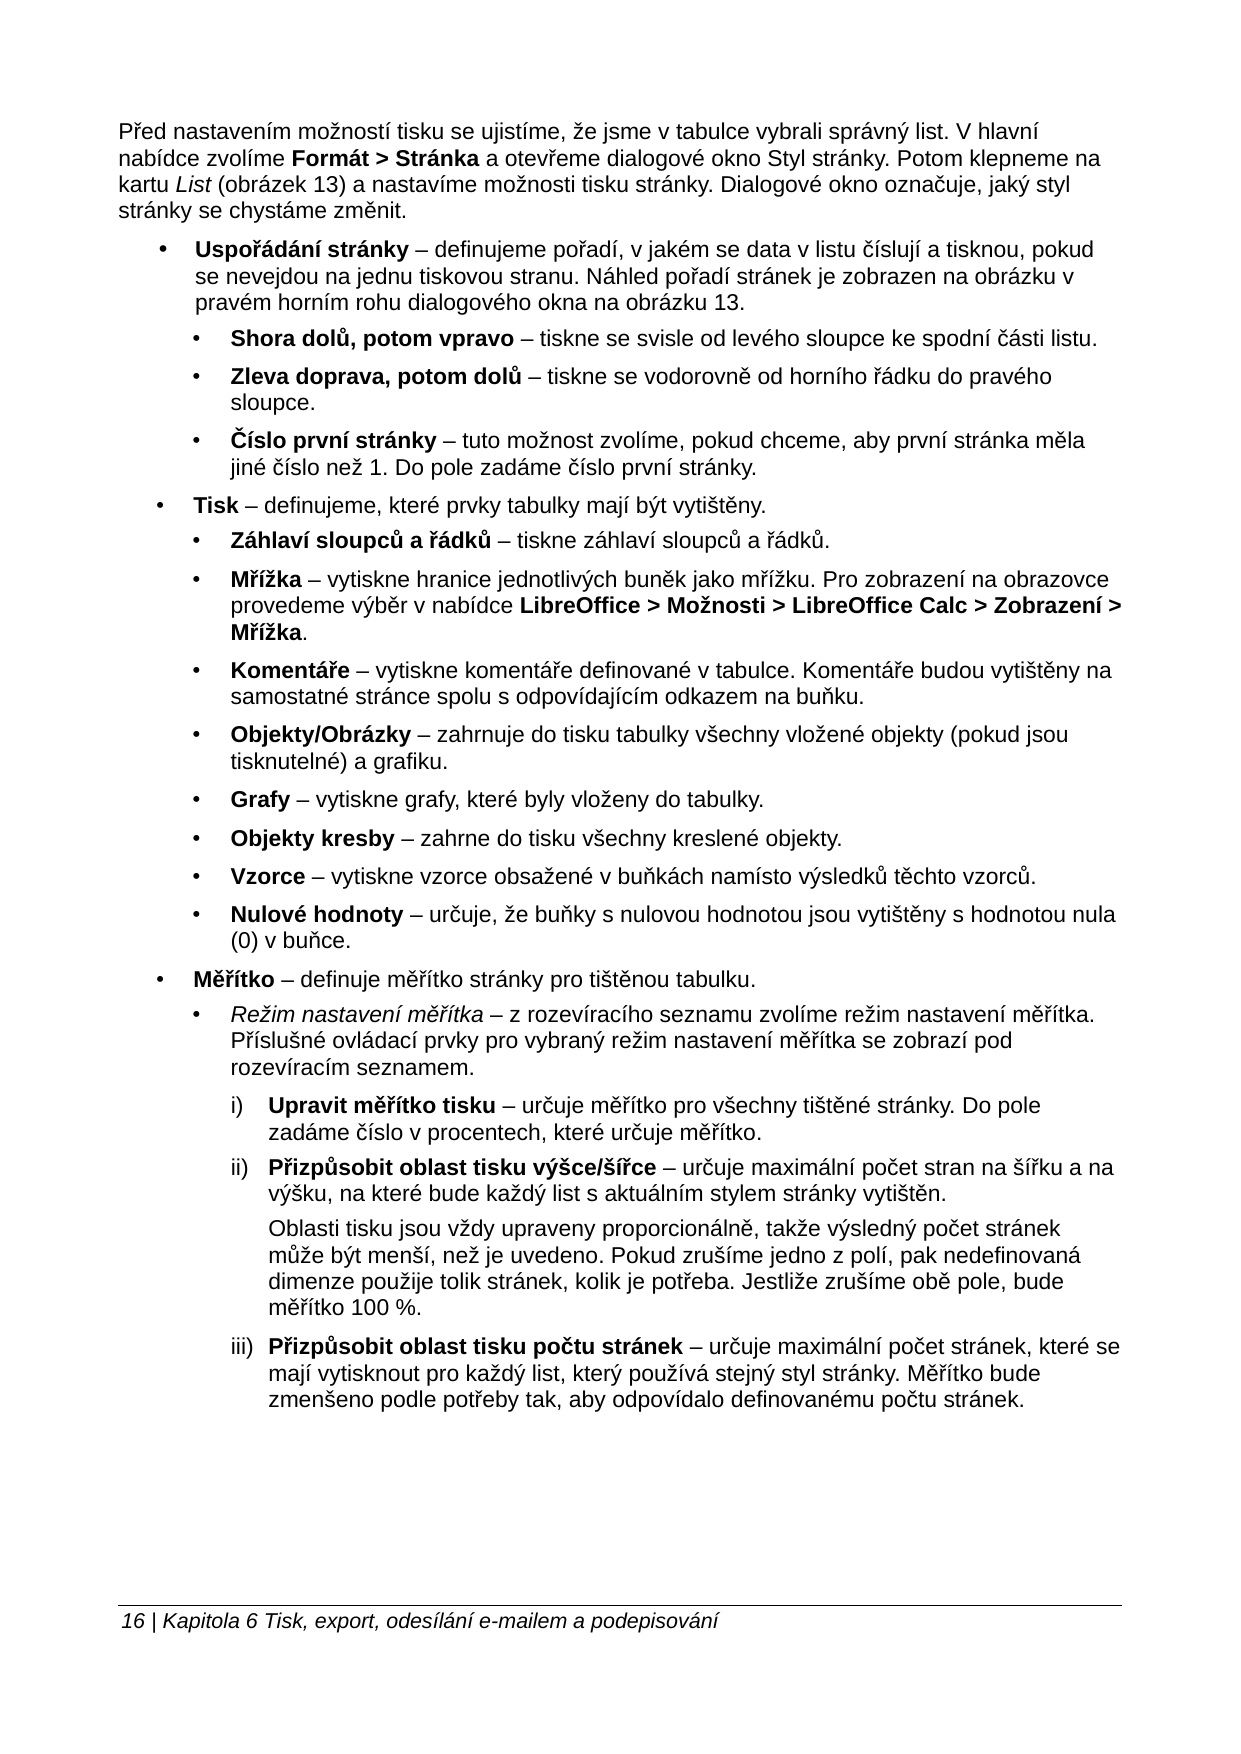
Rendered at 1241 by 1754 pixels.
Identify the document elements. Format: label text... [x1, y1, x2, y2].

list Číslo první stránky – tuto možnost zvolíme, pokud chceme, aby první stránka měla jiné číslo než 1. Do pole zadáme číslo první stránky. [192, 427, 1122, 480]
list Upravit měřítko tisku – určuje měřítko pro všechny tištěné stránky. Do pole zadáme číslo v procentech, které určuje měřítko. [231, 1092, 1122, 1145]
list Shora dolů, potom vpravo – tiskne se svisle od levého sloupce ke spodní části listu. [192, 324, 1122, 351]
list Komentáře – vytiskne komentáře definované v tabulce. Komentáře budou vytištěny na samostatné stránce spolu s odpovídajícím odkazem na buňku. [192, 657, 1122, 709]
list Grafy – vytiskne grafy, které byly vloženy do tabulky. [192, 786, 1122, 812]
list Vzorce – vytiskne vzorce obsažené v buňkách namísto výsledků těchto vzorců. [192, 863, 1122, 889]
list Záhlaví sloupců a řádků – tiskne záhlaví sloupců a řádků. [192, 527, 1122, 554]
list Režim nastavení měřítka – z rozevíracího seznamu zvolíme režim nastavení měřítka. Příslušné ovládací prvky pro vybraný režim nastavení měřítka se zobrazí pod rozevíracím seznamem. [192, 1001, 1122, 1080]
list Nulové hodnoty – určuje, že buňky s nulovou hodnotou jsou vytištěny s hodnotou nula (0) v buňce. [192, 901, 1122, 954]
list Objekty kresby – zahrne do tisku všechny kreslené objekty. [192, 824, 1122, 851]
list Mřížka – vytiskne hranice jednotlivých buněk jako mřížku. Pro zobrazení na obrazovce provedeme výběr v nabídce LibreOffice > Možnosti > LibreOffice Calc > Zobrazení > Mřížka. [192, 566, 1122, 645]
list Přizpůsobit oblast tisku výšce/šířce – určuje maximální počet stran na šířku a na výšku, na které bude každý list s aktuálním stylem stránky vytištěn. [231, 1154, 1122, 1206]
list Tisk – definujeme, které prvky tabulky mají být vytištěny. [156, 492, 1122, 518]
list Uspořádání stránky – definujeme pořadí, v jakém se data v listu číslují a tisknou, pokud se nevejdou na jednu tiskovou stranu. Náhled pořadí stránek je zobrazen na obrázku v pravém horním rohu dialogového okna na obrázku 13. [156, 236, 1122, 316]
list Měřítko – definuje měřítko stránky pro tištěnou tabulku. [156, 966, 1122, 992]
text Před nastavením možností tisku se ujistíme, že jsme v tabulce vybrali správný list. V hlavní nabídce zvolíme Formát > Stránka a otevřeme dialogové okno Styl stránky. Potom klepneme na kartu List (obrázek 13) a nastavíme možnosti tisku stránky. Dialogové okno označuje, jaký styl stránky se chystáme změnit. [118, 118, 1122, 223]
list Objekty/Obrázky – zahrnuje do tisku tabulky všechny vložené objekty (pokud jsou tisknutelné) a grafiku. [192, 721, 1122, 774]
list Zleva doprava, potom dolů – tiskne se vodorovně od horního řádku do pravého sloupce. [192, 363, 1122, 416]
text Oblasti tisku jsou vždy upraveny proporcionálně, takže výsledný počet stránek může být menší, než je uvedeno. Pokud zrušíme jedno z polí, pak nedefinovaná dimenze použije tolik stránek, kolik je potřeba. Jestliže zrušíme obě pole, bude měřítko 100 %. [268, 1215, 1122, 1321]
list Přizpůsobit oblast tisku počtu stránek – určuje maximální počet stránek, které se mají vytisknout pro každý list, který používá stejný styl stránky. Měřítko bude zmenšeno podle potřeby tak, aby odpovídalo definovanému počtu stránek. [231, 1333, 1122, 1412]
